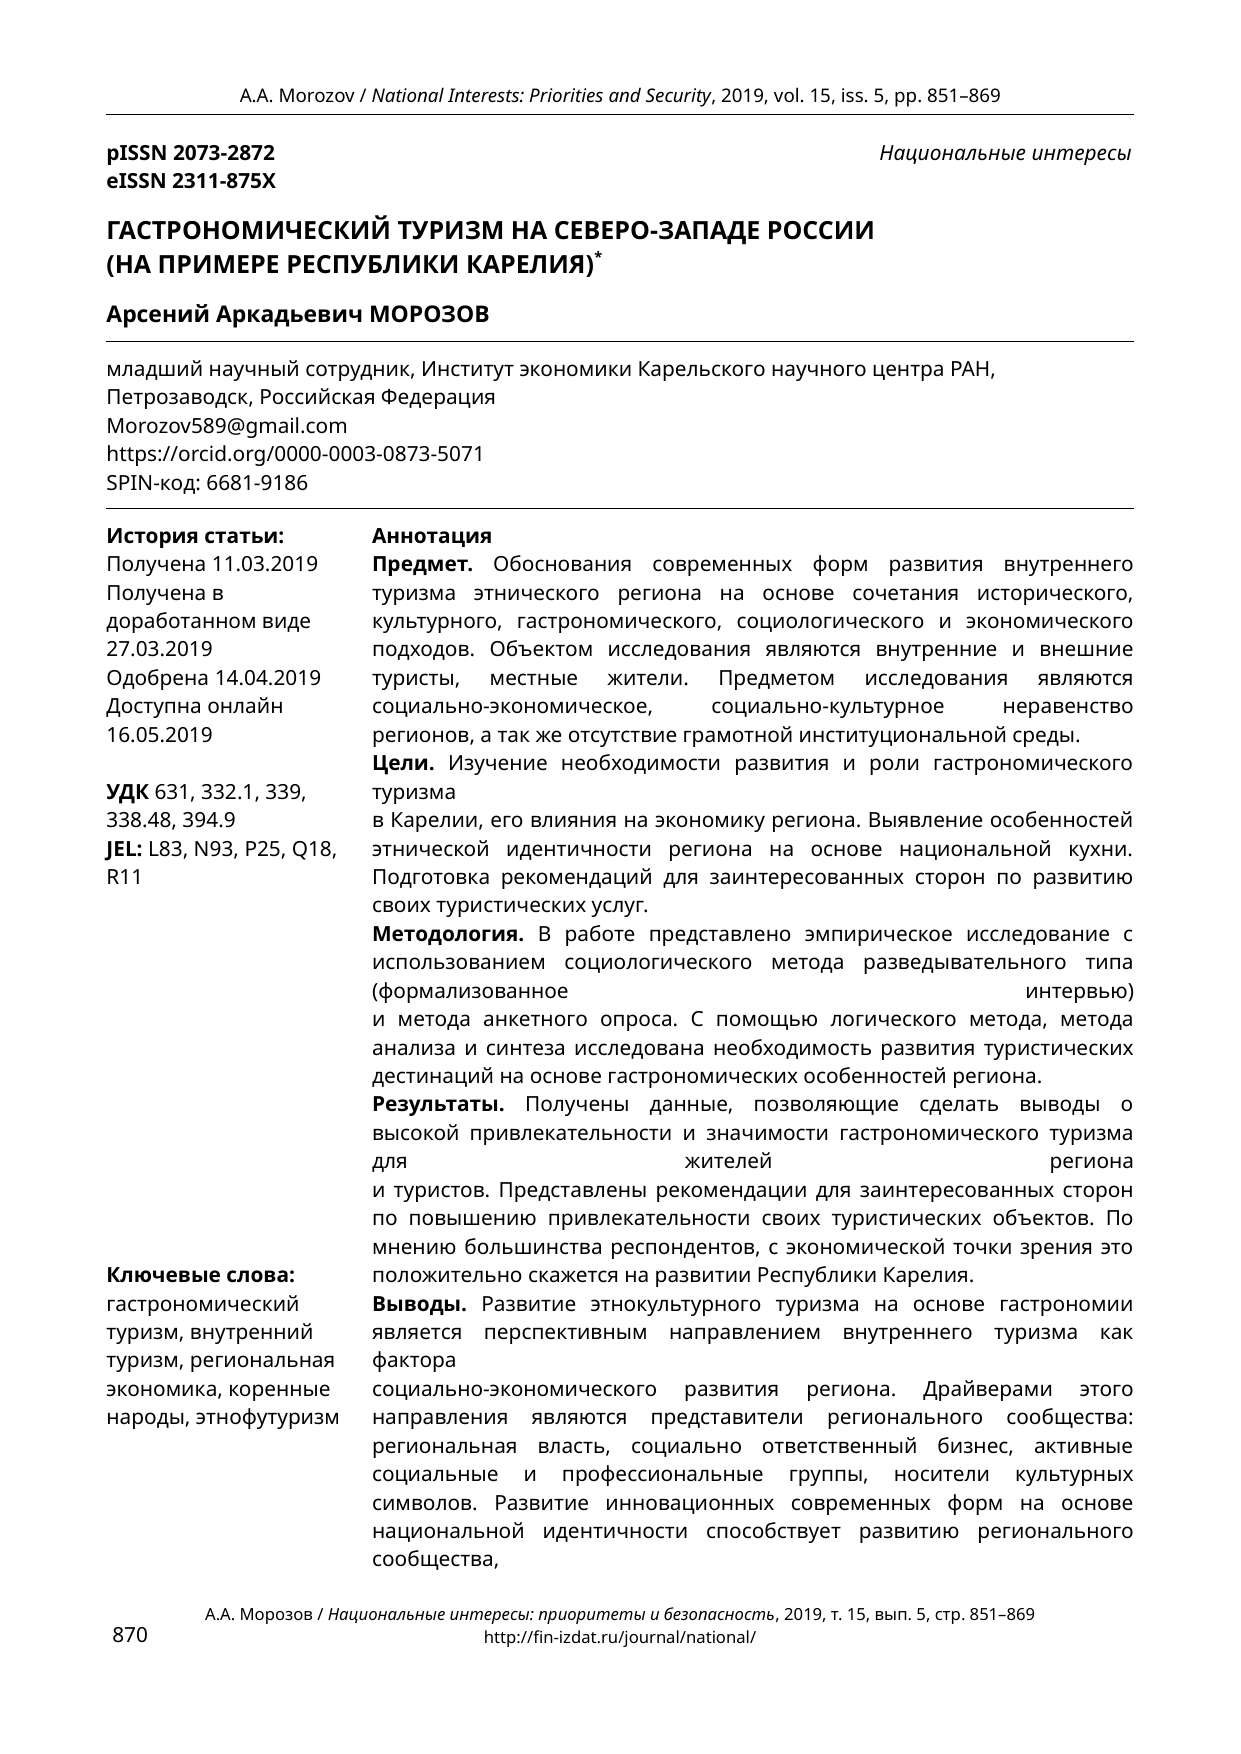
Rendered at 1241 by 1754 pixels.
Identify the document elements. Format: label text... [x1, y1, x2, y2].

table_cell История статьи: Получена 11.03.2019 Получена в доработанном виде 27.03.2019 Одобрена 14.04.2019 Доступна онлайн 16.05.2019 УДК 631, 332.1, 339, 338.48, 394.9 JEL: L83, N93, P25, Q18, R11 Ключевые слова: гастрономический туризм, внутренний туризм, региональная экономика, коренные народы, этнофутуризм [106, 509, 372, 1573]
table_header Национальные интересы [620, 132, 1134, 201]
subtitle ГАСТРОНОМИЧЕСКИЙ ТУРИЗМ НА СЕВЕРО-ЗАПАДЕ РОССИИ (НА ПРИМЕРЕ РЕСПУБЛИКИ КАРЕЛИЯ)* [106, 212, 1134, 281]
table_header pISSN 2073-2872 eISSN 2311-875X [106, 132, 620, 201]
table_cell Аннотация Предмет. Обоснования современных форм развития внутреннего туризма этнического региона на основе сочетания исторического, культурного, гастрономического, социологического и экономического подходов. Объектом исследования являются внутренние и внешние туристы, местные жители. Предметом исследования являются социально-экономическое, социально-культурное неравенство регионов, а так же отсутствие грамотной институциональной среды. Цели. Изучение необходимости развития и роли гастрономического туризма в Карелии, его влияния на экономику региона. Выявление особенностей этнической идентичности региона на основе национальной кухни. Подготовка рекомендаций для заинтересованных сторон по развитию своих туристических услуг. Методология. В работе представлено эмпирическое исследование с использованием социологического метода разведывательного типа (формализованное интервью) и метода анкетного опроса. С помощью логического метода, метода анализа и синтеза исследована необходимость развития туристических дестинаций на основе гастрономических особенностей региона. Результаты. Получены данные, позволяющие сделать выводы о высокой привлекательности и значимости гастрономического туризма для жителей региона и туристов. Представлены рекомендации для заинтересованных сторон по повышению привлекательности своих туристических объектов. По мнению большинства респондентов, с экономической точки зрения это положительно скажется на развитии Республики Карелия. Выводы. Развитие этнокультурного туризма на основе гастрономии является перспективным направлением внутреннего туризма как фактора социально-экономического развития региона. Драйверами этого направления являются представители регионального сообщества: региональная власть, социально ответственный бизнес, активные социальные и профессиональные группы, носители культурных символов. Развитие инновационных современных форм на основе национальной идентичности способствует развитию регионального сообщества, [372, 509, 1134, 1573]
text Арсений Аркадьевич МОРОЗОВ [106, 298, 1134, 329]
table_header младший научный сотрудник, Институт экономики Карельского научного центра РАН, Петрозаводск, Российская Федерация Morozov589@gmail.com https://orcid.org/0000-0003-0873-5071 SPIN-код: 6681-9186 [106, 342, 1134, 508]
